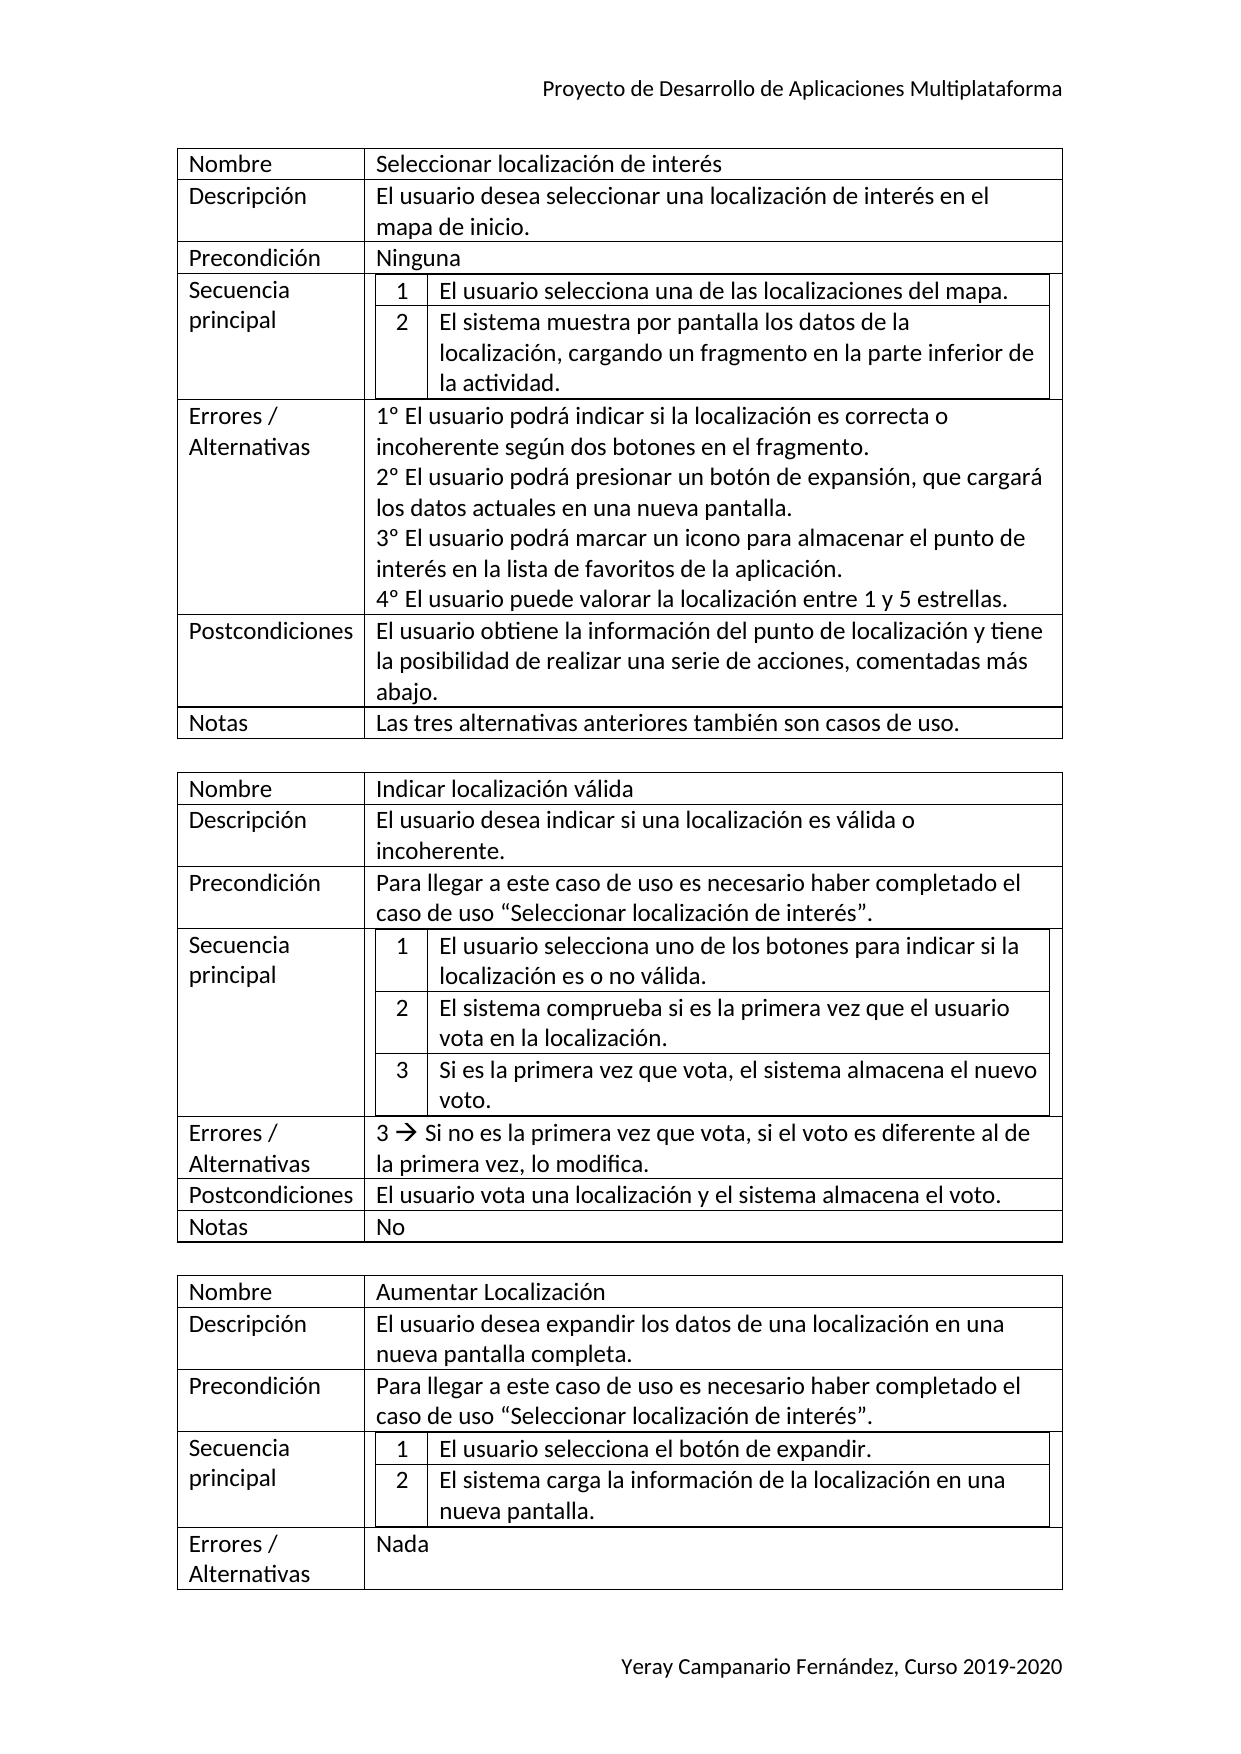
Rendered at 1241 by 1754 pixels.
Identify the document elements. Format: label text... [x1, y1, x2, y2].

table_header 1 [376, 1433, 427, 1464]
table_cell Nada [365, 1528, 1062, 1589]
table_header Aumentar Localización [365, 1276, 1062, 1307]
table_header Seleccionar localización de interés [365, 149, 1062, 179]
table_cell [365, 1432, 375, 1527]
table_cell Precondición [178, 867, 364, 928]
table_cell El usuario desea seleccionar una localización de interés en el mapa de inicio. [365, 180, 1062, 241]
table_cell 3 [376, 1054, 427, 1115]
table_cell Secuencia principal [178, 274, 364, 399]
table_cell Notas [178, 1211, 364, 1241]
table_cell No [365, 1211, 1062, 1241]
table_cell Errores / Alternativas [178, 1528, 364, 1589]
table_cell Para llegar a este caso de uso es necesario haber completado el caso de uso “Seleccionar localización de interés”. [365, 1370, 1062, 1431]
table_cell El usuario obtiene la información del punto de localización y tiene la posibilidad de realizar una serie de acciones, comentadas más abajo. [365, 615, 1062, 706]
table_cell 2 [376, 992, 427, 1053]
table_header Indicar localización válida [365, 773, 1062, 803]
table_header El usuario selecciona uno de los botones para indicar si la localización es o no válida. [428, 930, 1049, 991]
table_header Nombre [178, 773, 364, 803]
table_cell El usuario vota una localización y el sistema almacena el voto. [365, 1179, 1062, 1210]
table_header 1 [376, 930, 427, 991]
table_cell Precondición [178, 1370, 364, 1431]
table_header El usuario selecciona una de las localizaciones del mapa. [428, 275, 1049, 305]
table_cell Precondición [178, 242, 364, 273]
table_cell [1050, 1432, 1062, 1527]
table_header Nombre [178, 149, 364, 179]
table_cell Las tres alternativas anteriores también son casos de uso. [365, 708, 1062, 738]
table_cell Descripción [178, 180, 364, 241]
table_cell Secuencia principal [178, 1432, 364, 1527]
table_cell El sistema carga la información de la localización en una nueva pantalla. [428, 1465, 1049, 1526]
table_cell El usuario desea indicar si una localización es válida o incoherente. [365, 805, 1062, 866]
table_cell [1050, 929, 1062, 1116]
table_cell Postcondiciones [178, 1179, 364, 1210]
table_cell El usuario desea expandir los datos de una localización en una nueva pantalla completa. [365, 1308, 1062, 1369]
table_cell 2 [376, 1465, 427, 1526]
table_cell Descripción [178, 1308, 364, 1369]
table_cell Errores / Alternativas [178, 400, 364, 614]
table_cell Para llegar a este caso de uso es necesario haber completado el caso de uso “Seleccionar localización de interés”. [365, 867, 1062, 928]
table_cell Secuencia principal [178, 929, 364, 1116]
table_header Nombre [178, 1276, 364, 1307]
table_cell Ninguna [365, 242, 1062, 273]
table_cell El sistema comprueba si es la primera vez que el usuario vota en la localización. [428, 992, 1049, 1053]
table_cell 1º El usuario podrá indicar si la localización es correcta o incoherente según dos botones en el fragmento. 2º El usuario podrá presionar un botón de expansión, que cargará los datos actuales en una nueva pantalla. 3º El usuario podrá marcar un icono para almacenar el punto de interés en la lista de favoritos de la aplicación. 4º El usuario puede valorar la localización entre 1 y 5 estrellas. [365, 400, 1062, 614]
table_cell [1050, 274, 1062, 399]
table_cell 3  Si no es la primera vez que vota, si el voto es diferente al de la primera vez, lo modifica. [365, 1117, 1062, 1178]
table_cell Errores / Alternativas [178, 1117, 364, 1178]
table_cell [365, 929, 375, 1116]
table_cell Si es la primera vez que vota, el sistema almacena el nuevo voto. [428, 1054, 1049, 1115]
table_cell El sistema muestra por pantalla los datos de la localización, cargando un fragmento en la parte inferior de la actividad. [428, 306, 1049, 398]
table_header 1 [376, 275, 427, 305]
table_header El usuario selecciona el botón de expandir. [428, 1433, 1049, 1464]
table_cell 2 [376, 306, 427, 398]
table_cell Notas [178, 708, 364, 738]
table_cell Descripción [178, 805, 364, 866]
table_cell [365, 274, 375, 399]
table_cell Postcondiciones [178, 615, 364, 706]
